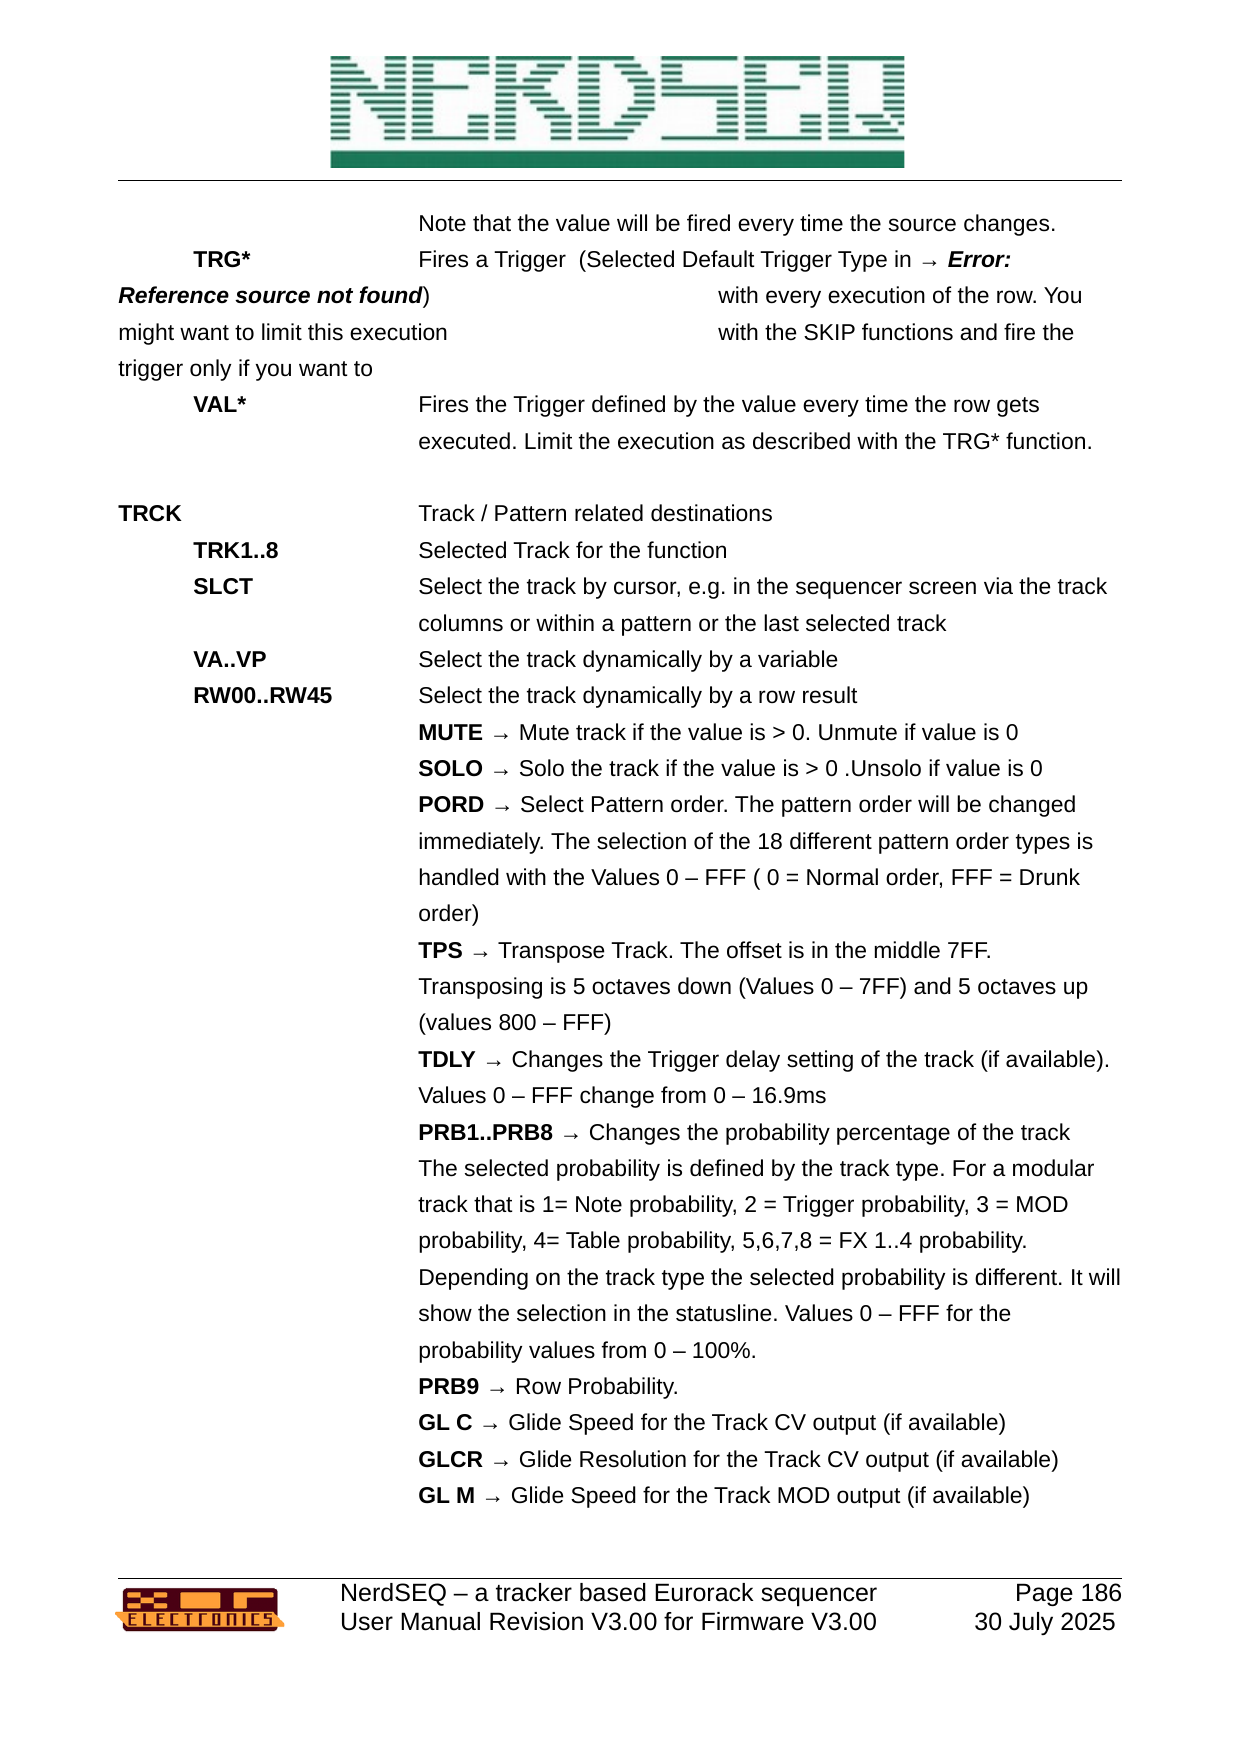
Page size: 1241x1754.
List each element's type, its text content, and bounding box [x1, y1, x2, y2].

text RW00..RW45 Select the track dynamically by a row result [118, 682, 1122, 708]
text GLCR → Glide Resolution for the Track CV output (if available) [118, 1446, 1122, 1472]
text VA..VP Select the track dynamically by a variable [118, 646, 1122, 672]
text VAL* Fires the Trigger defined by the value every time the row gets executed. Limit the execution as described with the TRG* function. [118, 391, 1122, 454]
text SOLO → Solo the track if the value is > 0 .Unsolo if value is 0 [118, 755, 1122, 781]
text PRB1..PRB8 → Changes the probability percentage of the track The selected probability is defined by the track type. For a modular track that is 1= Note probability, 2 = Trigger probability, 3 = MOD probability, 4= Table probability, 5,6,7,8 = FX 1..4 probability. Depending on the track type the selected probability is different. It will show the selection in the statusline. Values 0 – FFF for the probability values from 0 – 100%. [118, 1118, 1122, 1363]
text MUTE → Mute track if the value is > 0. Unmute if value is 0 [118, 718, 1122, 745]
text SLCT Select the track by cursor, e.g. in the sequencer screen via the track columns or within a pattern or the last selected track [118, 573, 1122, 636]
text GL M → Glide Speed for the Track MOD output (if available) [118, 1482, 1122, 1508]
picture [330, 56, 905, 168]
text TRCK Track / Pattern related destinations [118, 500, 1122, 527]
text PORD → Select Pattern order. The pattern order will be changed immediately. The selection of the 18 different pattern order types is handled with the Values 0 – FFF ( 0 = Normal order, FFF = Drunk order) [118, 791, 1122, 927]
text Note that the value will be fired every time the source changes. [118, 209, 1122, 236]
picture [115, 1584, 285, 1634]
text PRB9 → Row Probability. [118, 1373, 1122, 1399]
text TRK1..8 Selected Track for the function [118, 537, 1122, 563]
text TDLY → Changes the Trigger delay setting of the track (if available). Values 0 – FFF change from 0 – 16.9ms [118, 1046, 1122, 1108]
text GL C → Glide Speed for the Track CV output (if available) [118, 1409, 1122, 1436]
text TPS → Transpose Track. The offset is in the middle 7FF. Transposing is 5 octaves down (Values 0 – 7FF) and 5 octaves up (values 800 – FFF) [118, 937, 1122, 1036]
text TRG* Fires a Trigger (Selected Default Trigger Type in → Error: Reference source not found) with every execution of the row. You might want to limit this execution with the SKIP functions and fire the trigger only if you want to [118, 246, 1122, 381]
